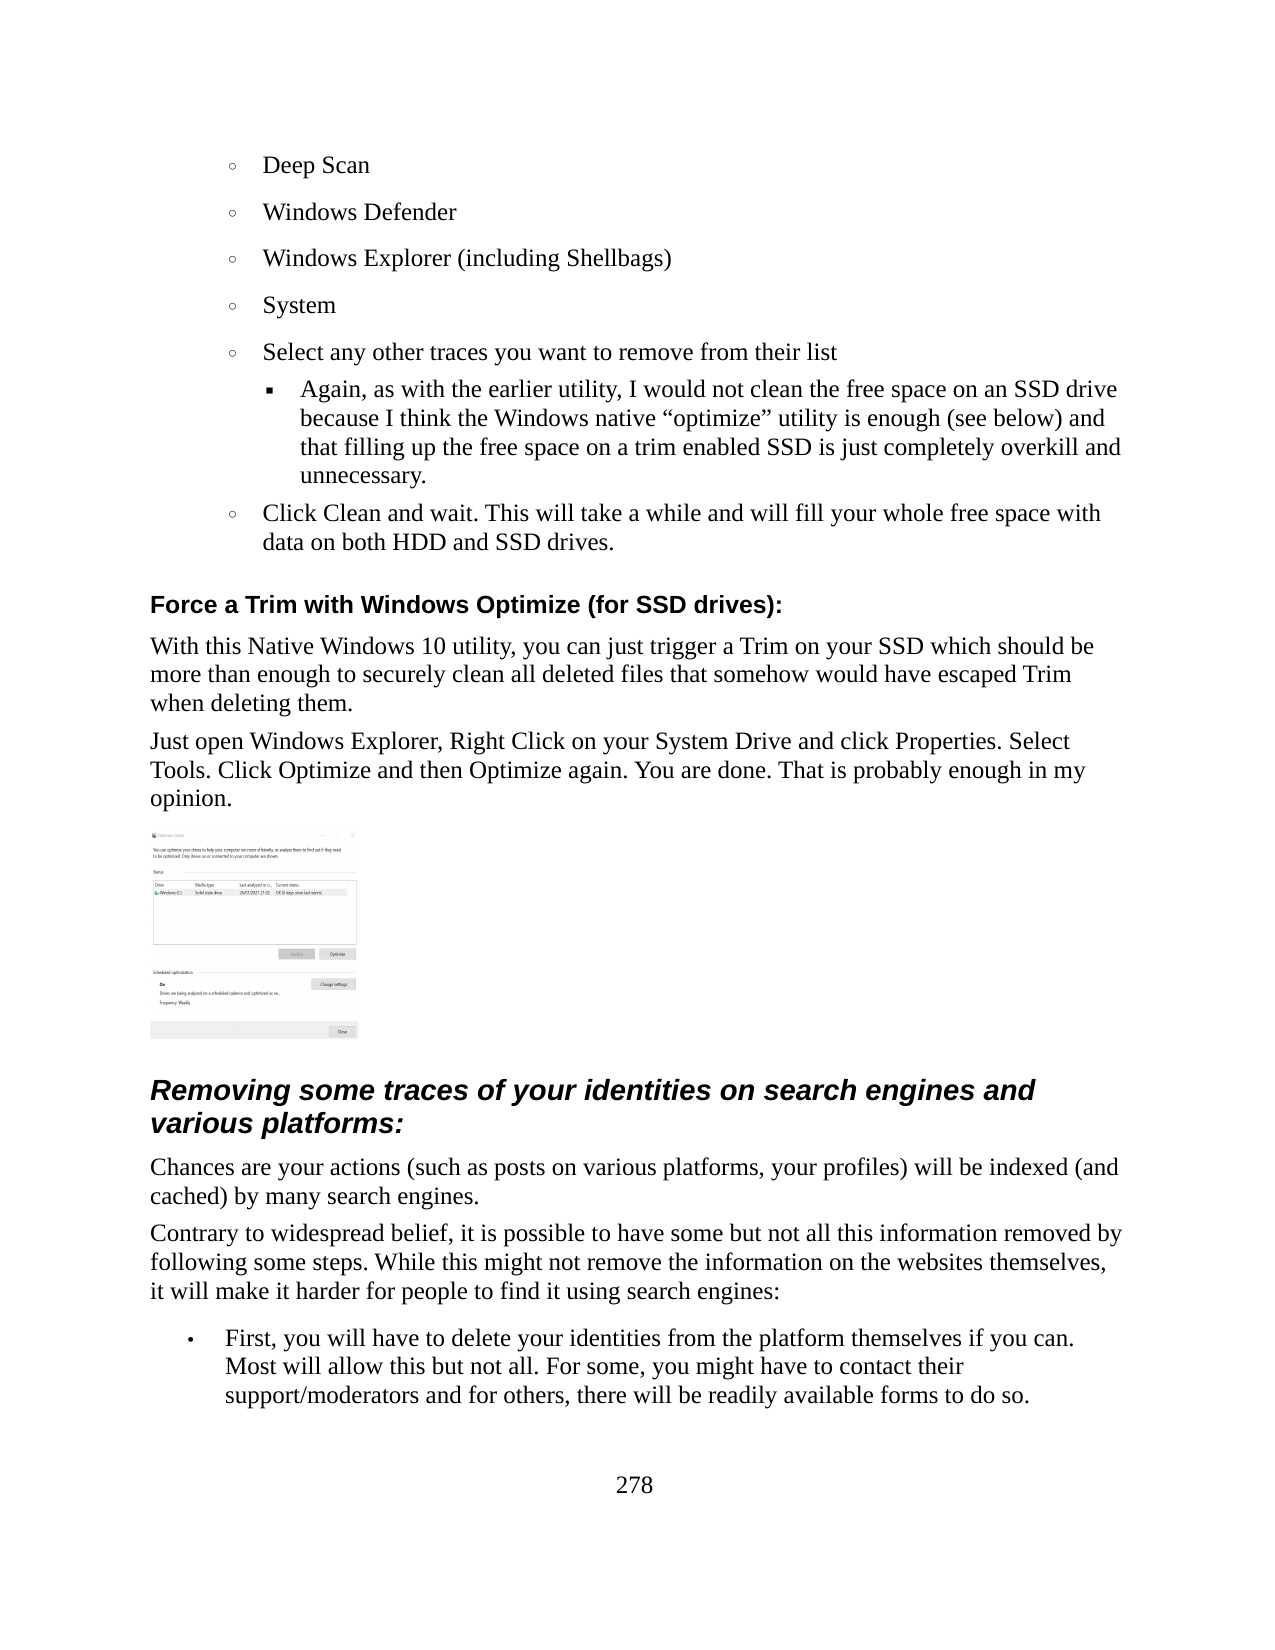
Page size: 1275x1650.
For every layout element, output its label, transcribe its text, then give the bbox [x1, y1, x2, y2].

picture [150, 830, 359, 1039]
text Contrary to widespread belief, it is possible to have some but not all this information removed by following some steps. While this might not remove the information on the websites themselves, it will make it harder for people to find it using search engines: [150, 1218, 1125, 1305]
list Click Clean and wait. This will take a while and will fill your whole free space with data on both HDD and SSD drives. [225, 498, 1125, 556]
subtitle Removing some traces of your identities on search engines and various platforms: [150, 1072, 1125, 1139]
text With this Native Windows 10 utility, you can just trigger a Trim on your SSD which should be more than enough to securely clean all deleted files that somehow would have escaped Trim when deleting them. [150, 631, 1125, 717]
list Select any other traces you want to remove from their list [225, 337, 1125, 365]
list Deep Scan [225, 150, 1125, 179]
subtitle Force a Trim with Windows Optimize (for SSD drives): [150, 590, 1125, 618]
list Again, as with the earlier utility, I would not clean the free space on an SSD drive because I think the Windows native “optimize” utility is enough (see below) and that filling up the free space on a trim enabled SSD is just completely overkill and unnecessary. [262, 374, 1125, 489]
text Just open Windows Explorer, Right Click on your System Drive and click Properties. Select Tools. Click Optimize and then Optimize again. You are done. That is probably enough in my opinion. [150, 726, 1125, 812]
text Chances are your actions (such as posts on various platforms, your profiles) will be indexed (and cached) by many search engines. [150, 1152, 1125, 1209]
list Windows Defender [225, 197, 1125, 225]
list First, you will have to delete your identities from the platform themselves if you can. Most will allow this but not all. For some, you might have to contact their support/moderators and for others, there will be readily available forms to do so. [187, 1323, 1125, 1409]
list Windows Explorer (including Shellbags) [225, 243, 1125, 272]
list System [225, 290, 1125, 319]
